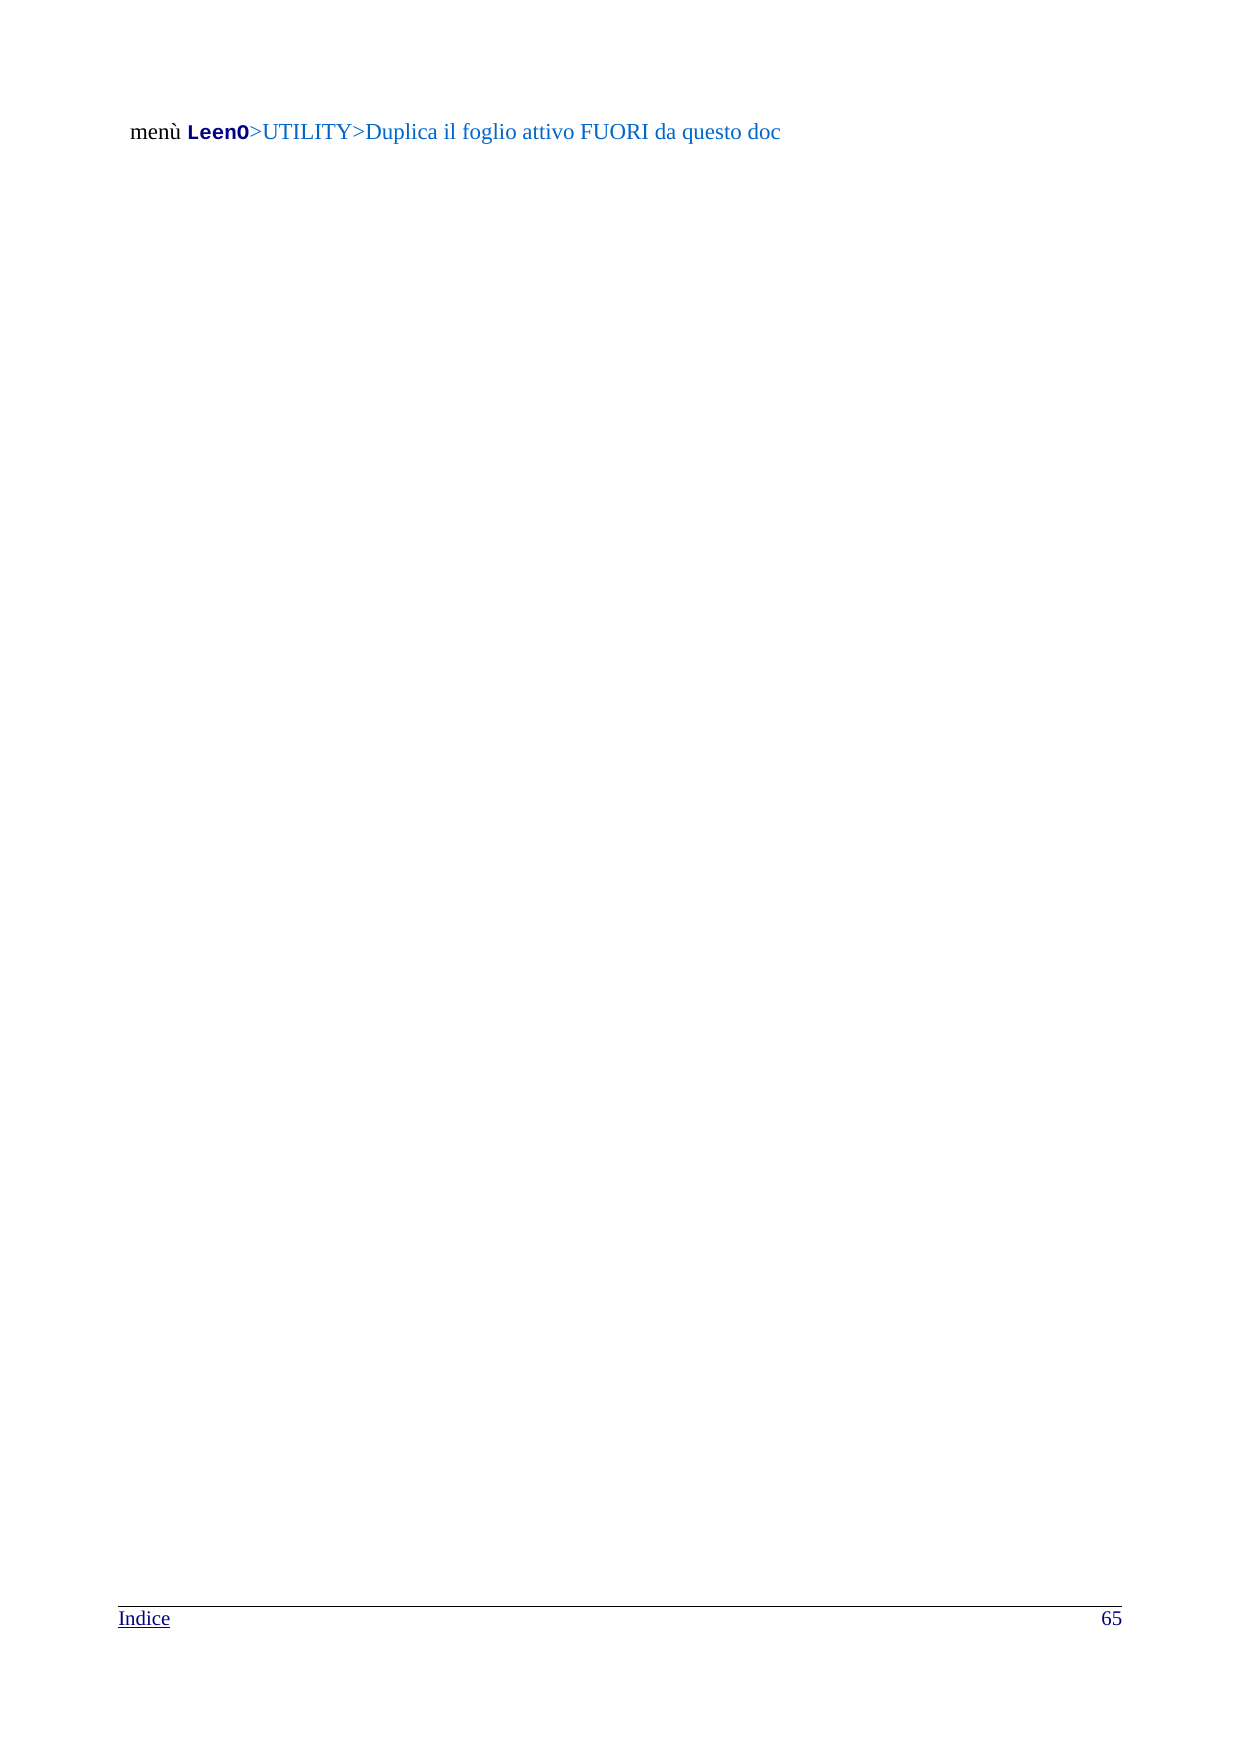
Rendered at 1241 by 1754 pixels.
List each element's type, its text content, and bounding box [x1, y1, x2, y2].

text menù LeenO>UTILITY>Duplica il foglio attivo FUORI da questo doc [118, 118, 1122, 146]
